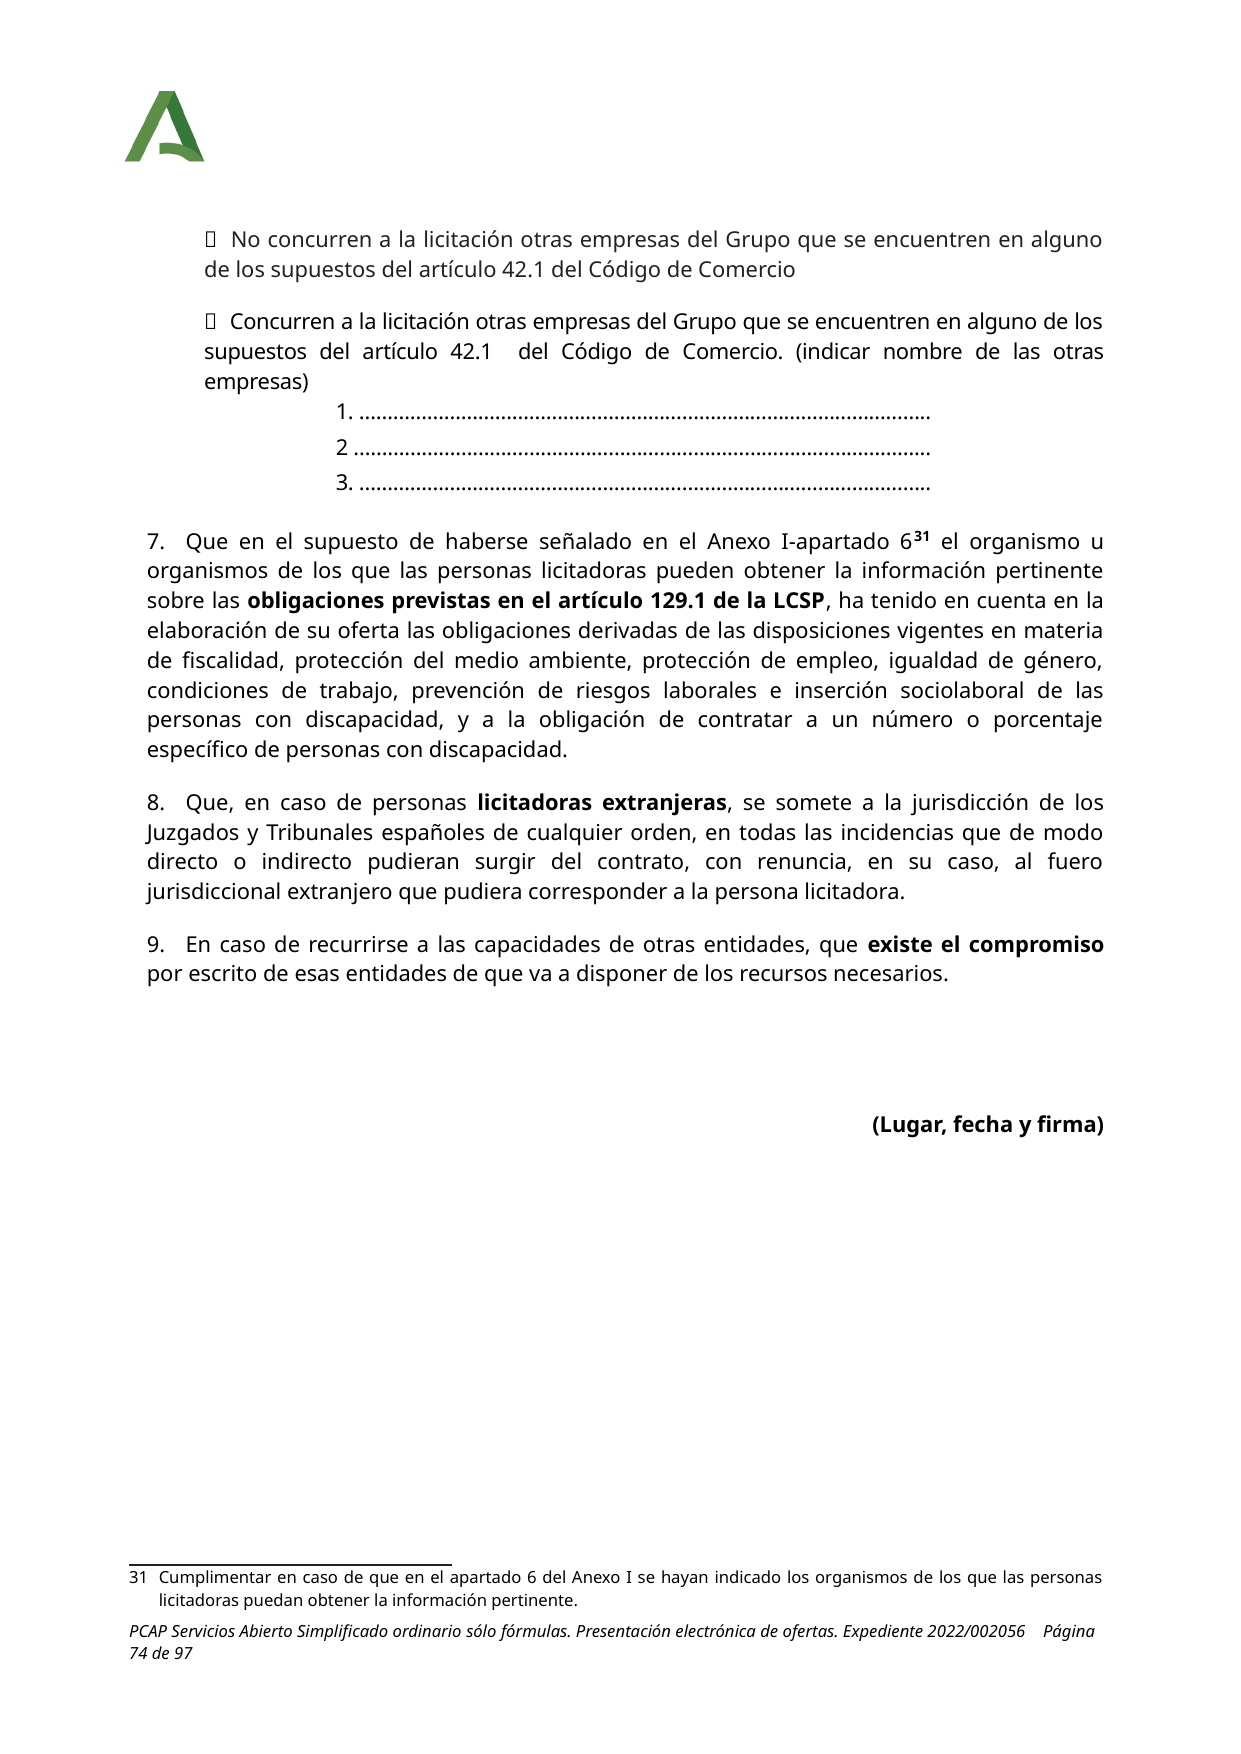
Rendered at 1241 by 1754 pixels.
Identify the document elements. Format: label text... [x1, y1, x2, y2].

text (Lugar, fecha y firma) [123, 1109, 1104, 1138]
list Que en el supuesto de haberse señalado en el Anexo I-apartado 6 el organismo u organismos de los que las personas licitadoras pueden obtener la información pertinente sobre las obligaciones previstas en el artículo 129.1 de la LCSP, ha tenido en cuenta en la elaboración de su oferta las obligaciones derivadas de las disposiciones vigentes en materia de fiscalidad, protección del medio ambiente, protección de empleo, igualdad de género, condiciones de trabajo, prevención de riesgos laborales e inserción sociolaboral de las personas con discapacidad, y a la obligación de contratar a un número o porcentaje específico de personas con discapacidad. [147, 526, 1104, 764]
list Cumplimentar en caso de que en el apartado 6 del Anexo I se hayan indicado los organismos de los que las personas licitadoras puedan obtener la información pertinente. [129, 1566, 1104, 1611]
list  No concurren a la licitación otras empresas del Grupo que se encuentren en alguno de los supuestos del artículo 42.1 del Código de Comercio [166, 224, 1104, 284]
list  Concurren a la licitación otras empresas del Grupo que se encuentren en alguno de los supuestos del artículo 42.1 del Código de Comercio. (indicar nombre de las otras empresas) [166, 306, 1104, 396]
picture [120, 86, 209, 166]
text 1. ……………………………………………………………………………………….. [336, 396, 1104, 426]
list 3. ……………………………………………………………………………………….. [336, 467, 1104, 497]
text 2 ………………………………………………………………………………………... [336, 431, 1104, 461]
list En caso de recurrirse a las capacidades de otras entidades, que existe el compromiso por escrito de esas entidades de que va a disponer de los recursos necesarios. [147, 928, 1104, 988]
list Que, en caso de personas licitadoras extranjeras, se somete a la jurisdicción de los Juzgados y Tribunales españoles de cualquier orden, en todas las incidencias que de modo directo o indirecto pudieran surgir del contrato, con renuncia, en su caso, al fuero jurisdiccional extranjero que pudiera corresponder a la persona licitadora. [147, 787, 1104, 906]
